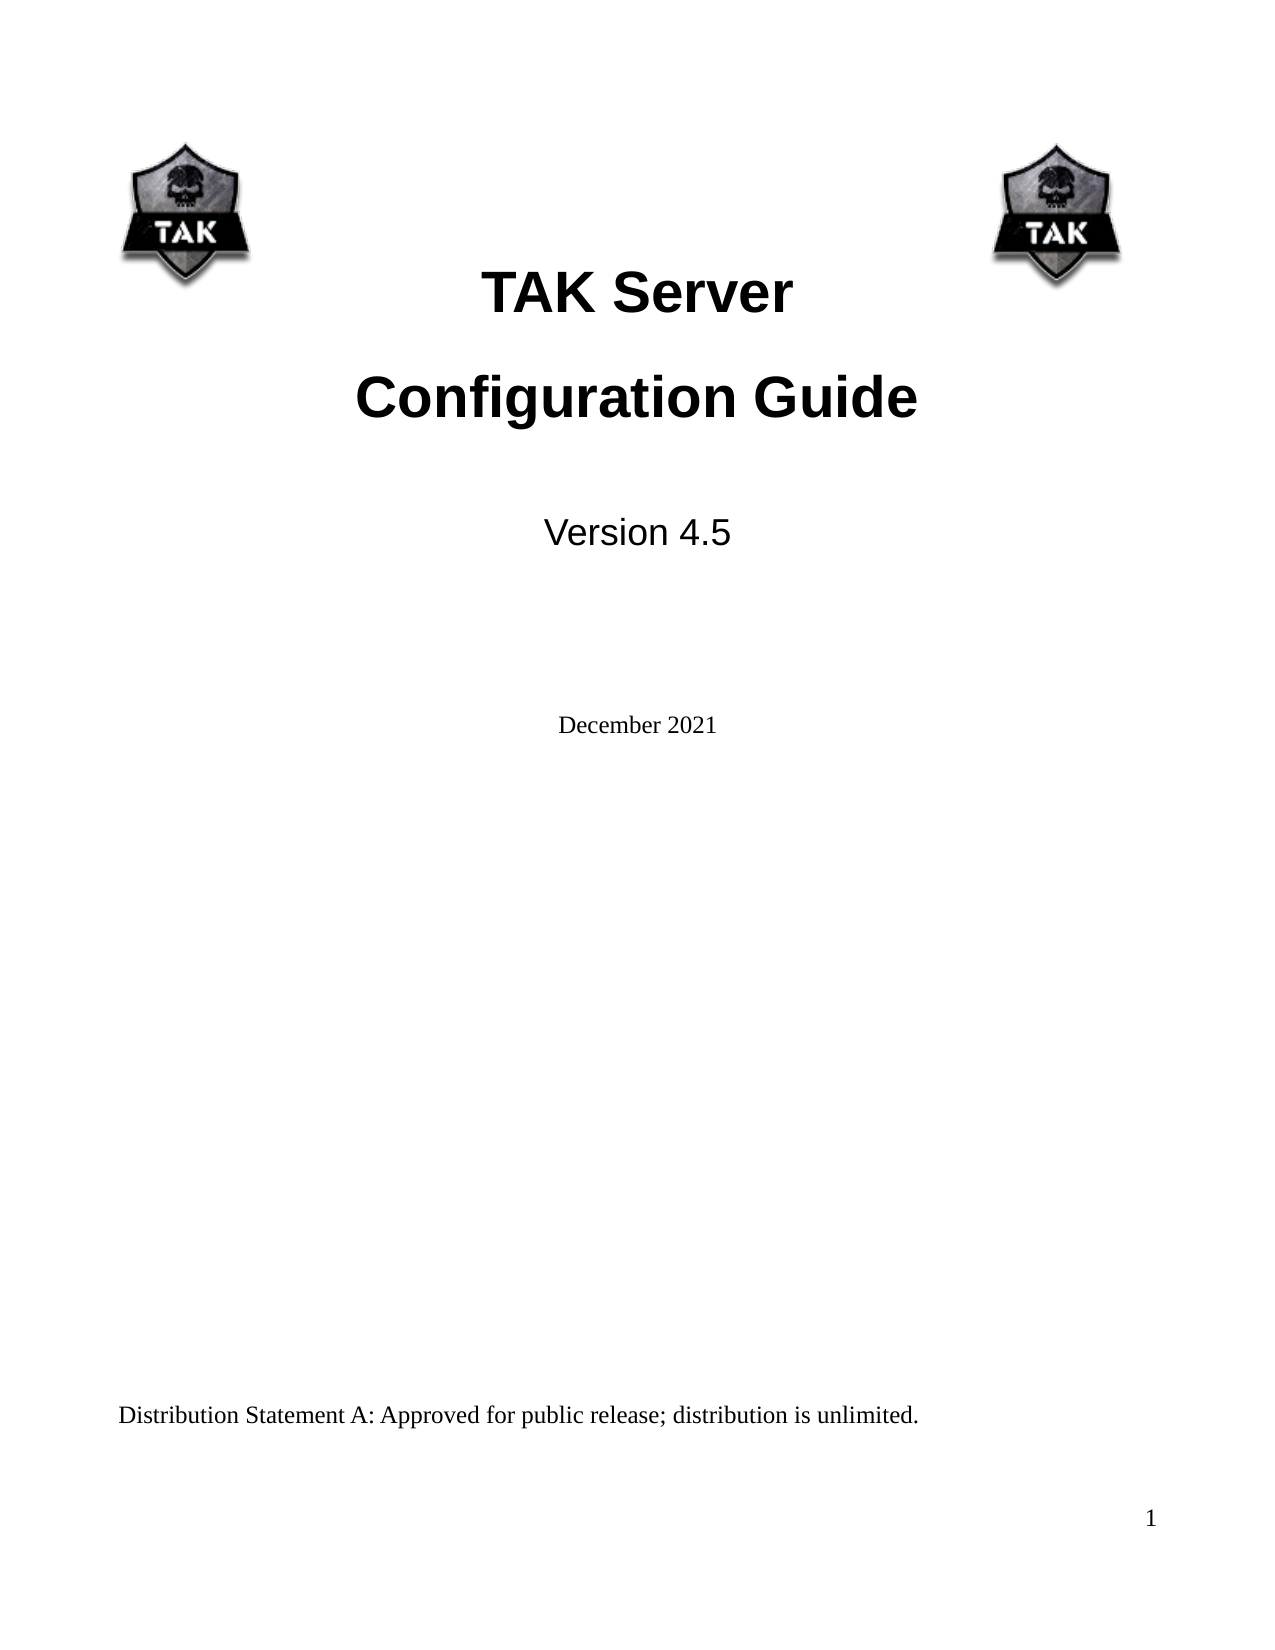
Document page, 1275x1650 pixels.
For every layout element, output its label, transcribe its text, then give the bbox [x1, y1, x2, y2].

text December 2021 [118, 710, 1157, 738]
picture [982, 142, 1133, 293]
text Distribution Statement A: Approved for public release; distribution is unlimited. [118, 1400, 1157, 1428]
picture [111, 141, 262, 292]
title TAK Server [118, 258, 1157, 325]
subtitle Version 4.5 [118, 510, 1157, 553]
title Configuration Guide [118, 363, 1157, 430]
